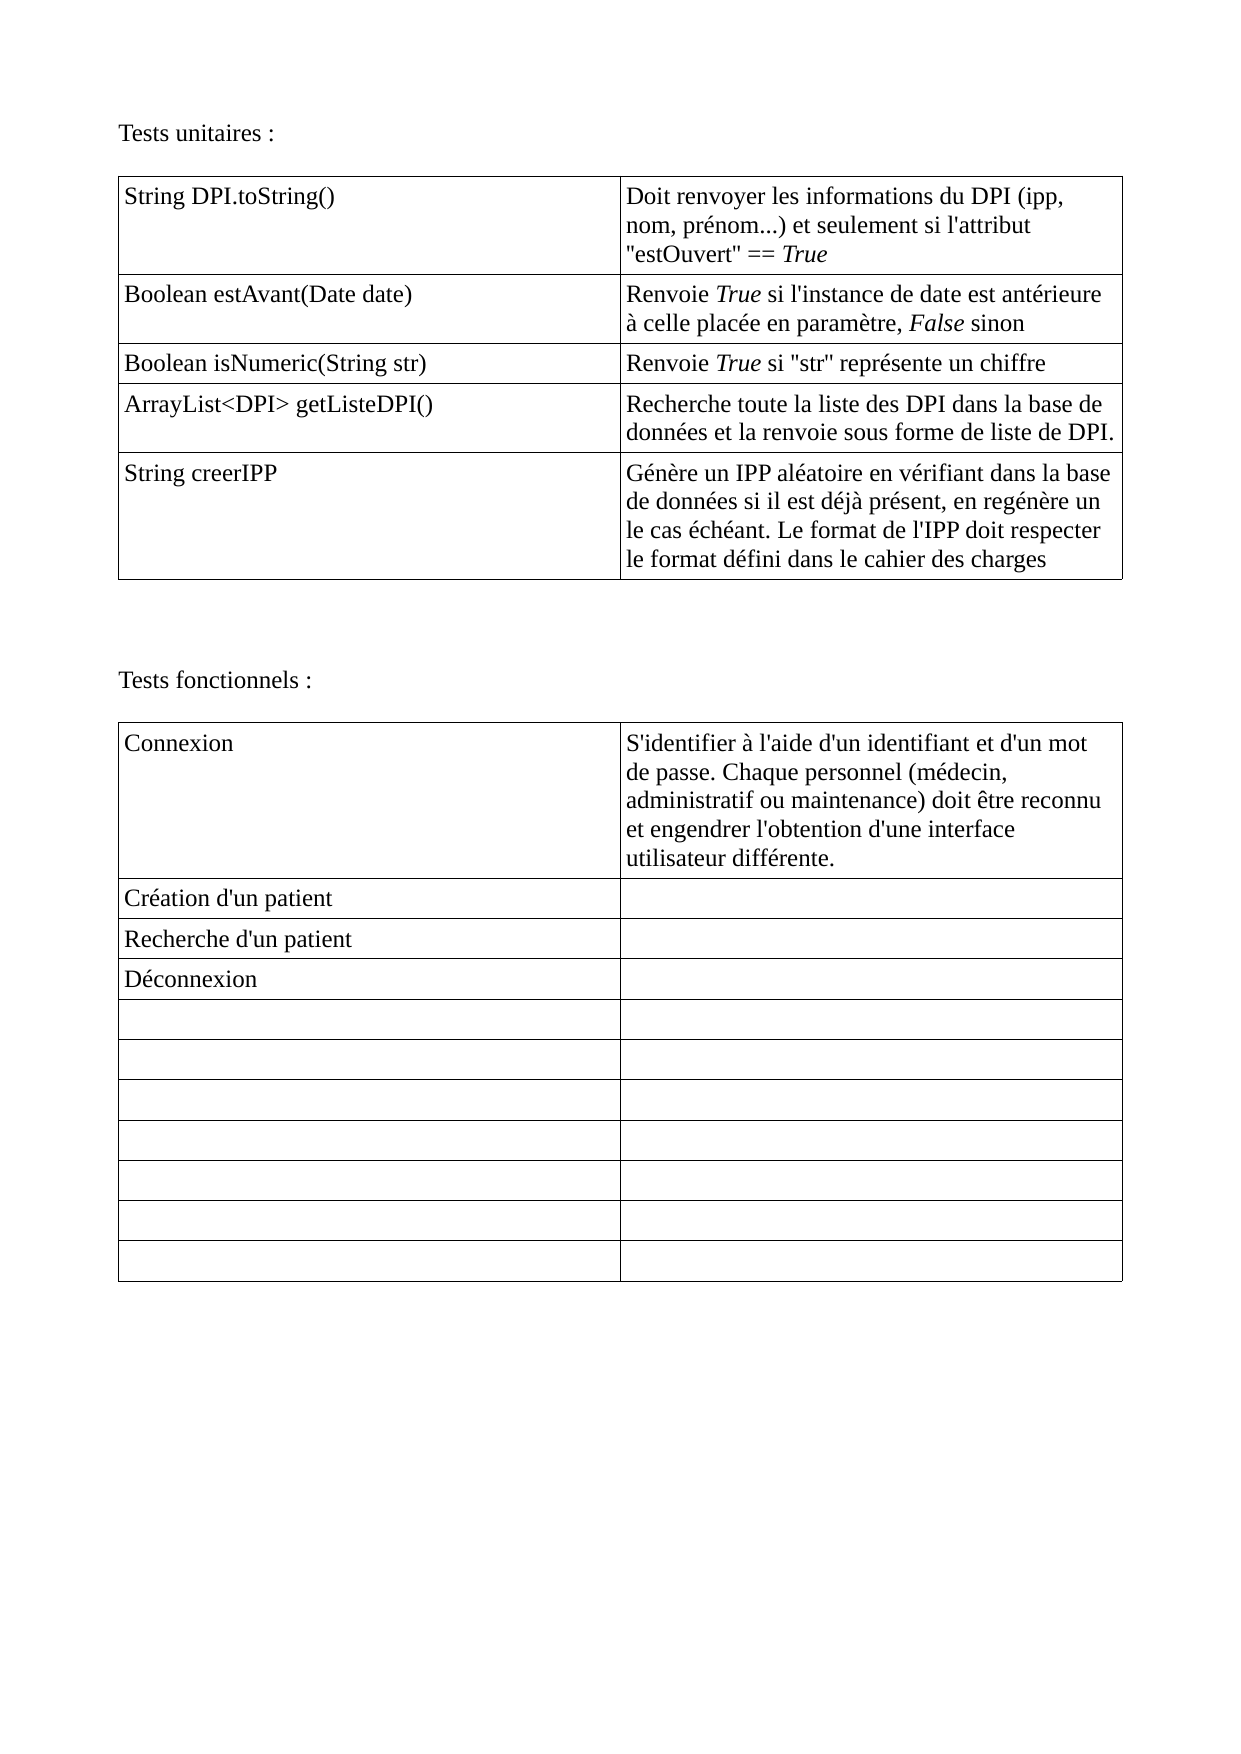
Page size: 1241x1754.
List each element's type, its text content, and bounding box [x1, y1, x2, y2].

table_cell ArrayList<DPI> getListeDPI() [119, 384, 620, 452]
table_cell [621, 959, 1122, 998]
table_cell [119, 1121, 620, 1160]
table_cell [621, 879, 1122, 918]
table_header S'identifier à l'aide d'un identifiant et d'un mot de passe. Chaque personnel (médecin, administratif ou maintenance) doit être reconnu et engendrer l'obtention d'une interface utilisateur différente. [621, 723, 1122, 878]
table_cell [621, 1080, 1122, 1119]
table_cell [621, 1000, 1122, 1039]
table_cell String creerIPP [119, 453, 620, 578]
table_cell [119, 1080, 620, 1119]
table_cell [621, 1161, 1122, 1200]
table_cell Déconnexion [119, 959, 620, 998]
table_header String DPI.toString() [119, 177, 620, 273]
table_cell Création d'un patient [119, 879, 620, 918]
table_cell Boolean estAvant(Date date) [119, 275, 620, 342]
text Tests fonctionnels : [118, 665, 1122, 693]
table_cell Boolean isNumeric(String str) [119, 344, 620, 383]
table_cell Recherche d'un patient [119, 919, 620, 958]
table_cell [621, 1121, 1122, 1160]
table_cell Renvoie True si ''str'' représente un chiffre [621, 344, 1122, 383]
table_cell [119, 1161, 620, 1200]
table_cell Renvoie True si l'instance de date est antérieure à celle placée en paramètre, False sinon [621, 275, 1122, 342]
table_cell [119, 1241, 620, 1281]
table_cell [621, 919, 1122, 958]
table_cell Génère un IPP aléatoire en vérifiant dans la base de données si il est déjà présent, en regénère un le cas échéant. Le format de l'IPP doit respecter le format défini dans le cahier des charges [621, 453, 1122, 578]
table_cell [621, 1201, 1122, 1240]
table_cell Recherche toute la liste des DPI dans la base de données et la renvoie sous forme de liste de DPI. [621, 384, 1122, 452]
table_cell [621, 1040, 1122, 1079]
table_cell [119, 1201, 620, 1240]
table_cell [119, 1000, 620, 1039]
table_cell [621, 1241, 1122, 1281]
table_cell [119, 1040, 620, 1079]
text Tests unitaires : [118, 118, 1122, 147]
table_header Connexion [119, 723, 620, 878]
table_header Doit renvoyer les informations du DPI (ipp, nom, prénom...) et seulement si l'attribut ''estOuvert'' == True [621, 177, 1122, 273]
